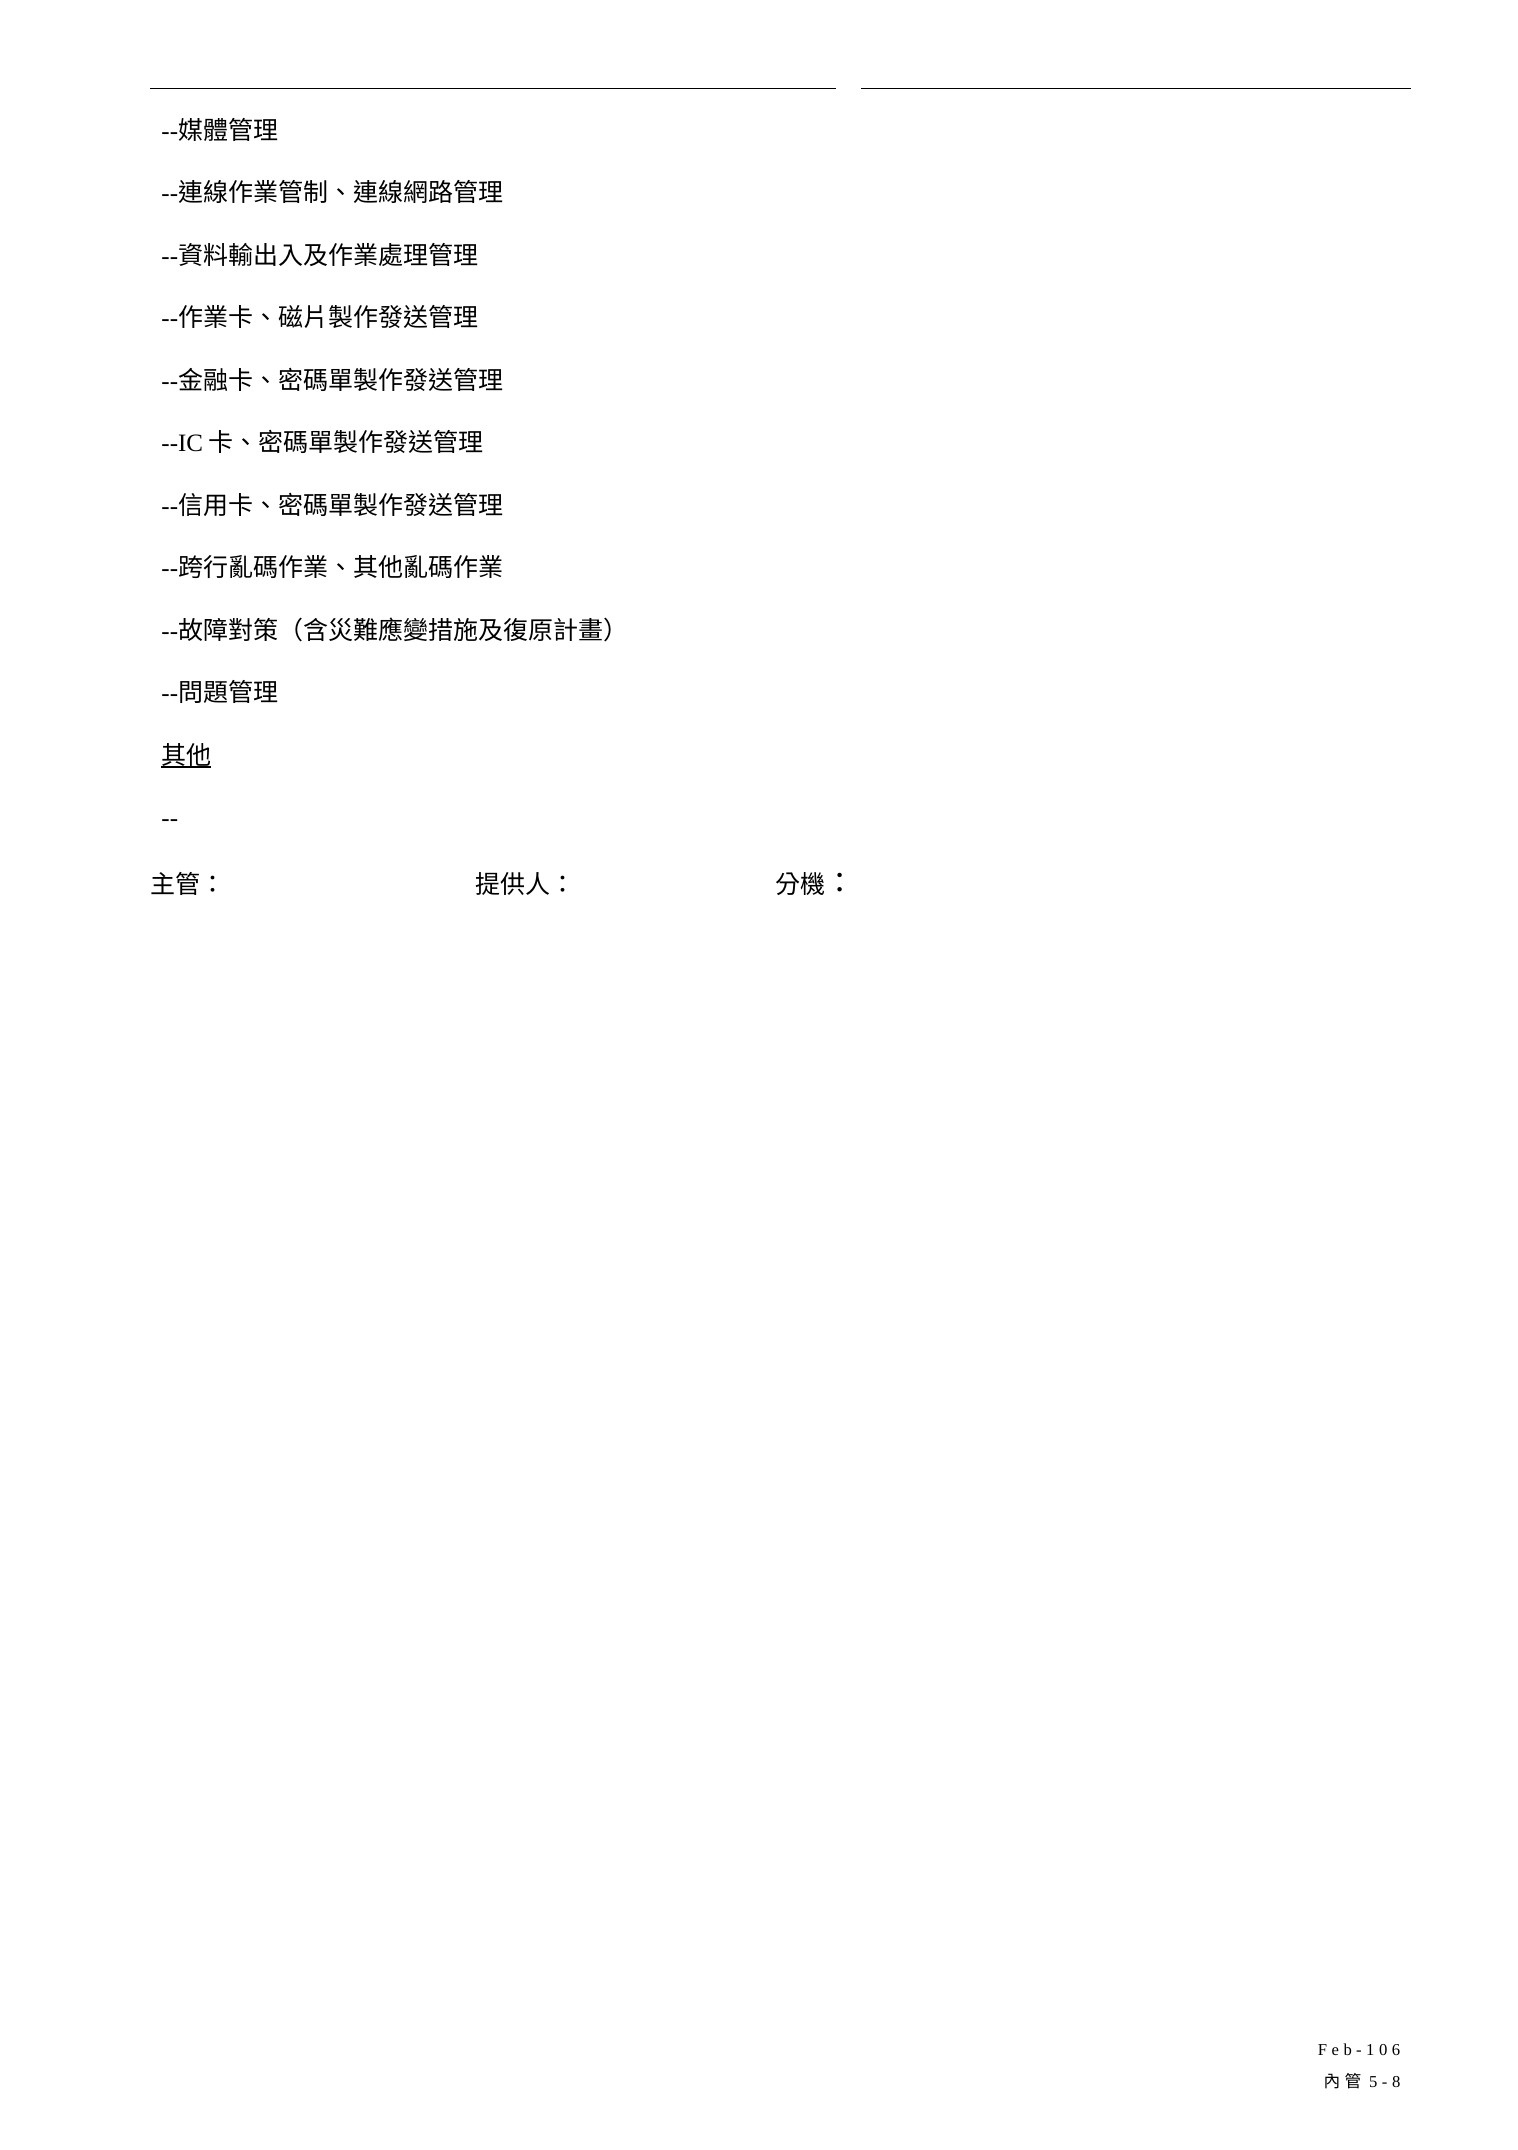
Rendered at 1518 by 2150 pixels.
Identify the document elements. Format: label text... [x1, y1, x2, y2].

text 主管： 提供人： 分機： [150, 839, 1400, 902]
table_cell [836, 88, 861, 839]
table_cell --媒體管理 --連線作業管制、連線網路管理 --資料輸出入及作業處理管理 --作業卡、磁片製作發送管理 --金融卡、密碼單製作發送管理 --IC卡、密碼單製作發送管理 --信用卡、密碼單製作發送管理 --跨行亂碼作業、其他亂碼作業 --故障對策（含災難應變措施及復原計畫） --問題管理 其他 -- [150, 89, 836, 839]
table_cell [861, 89, 1411, 839]
